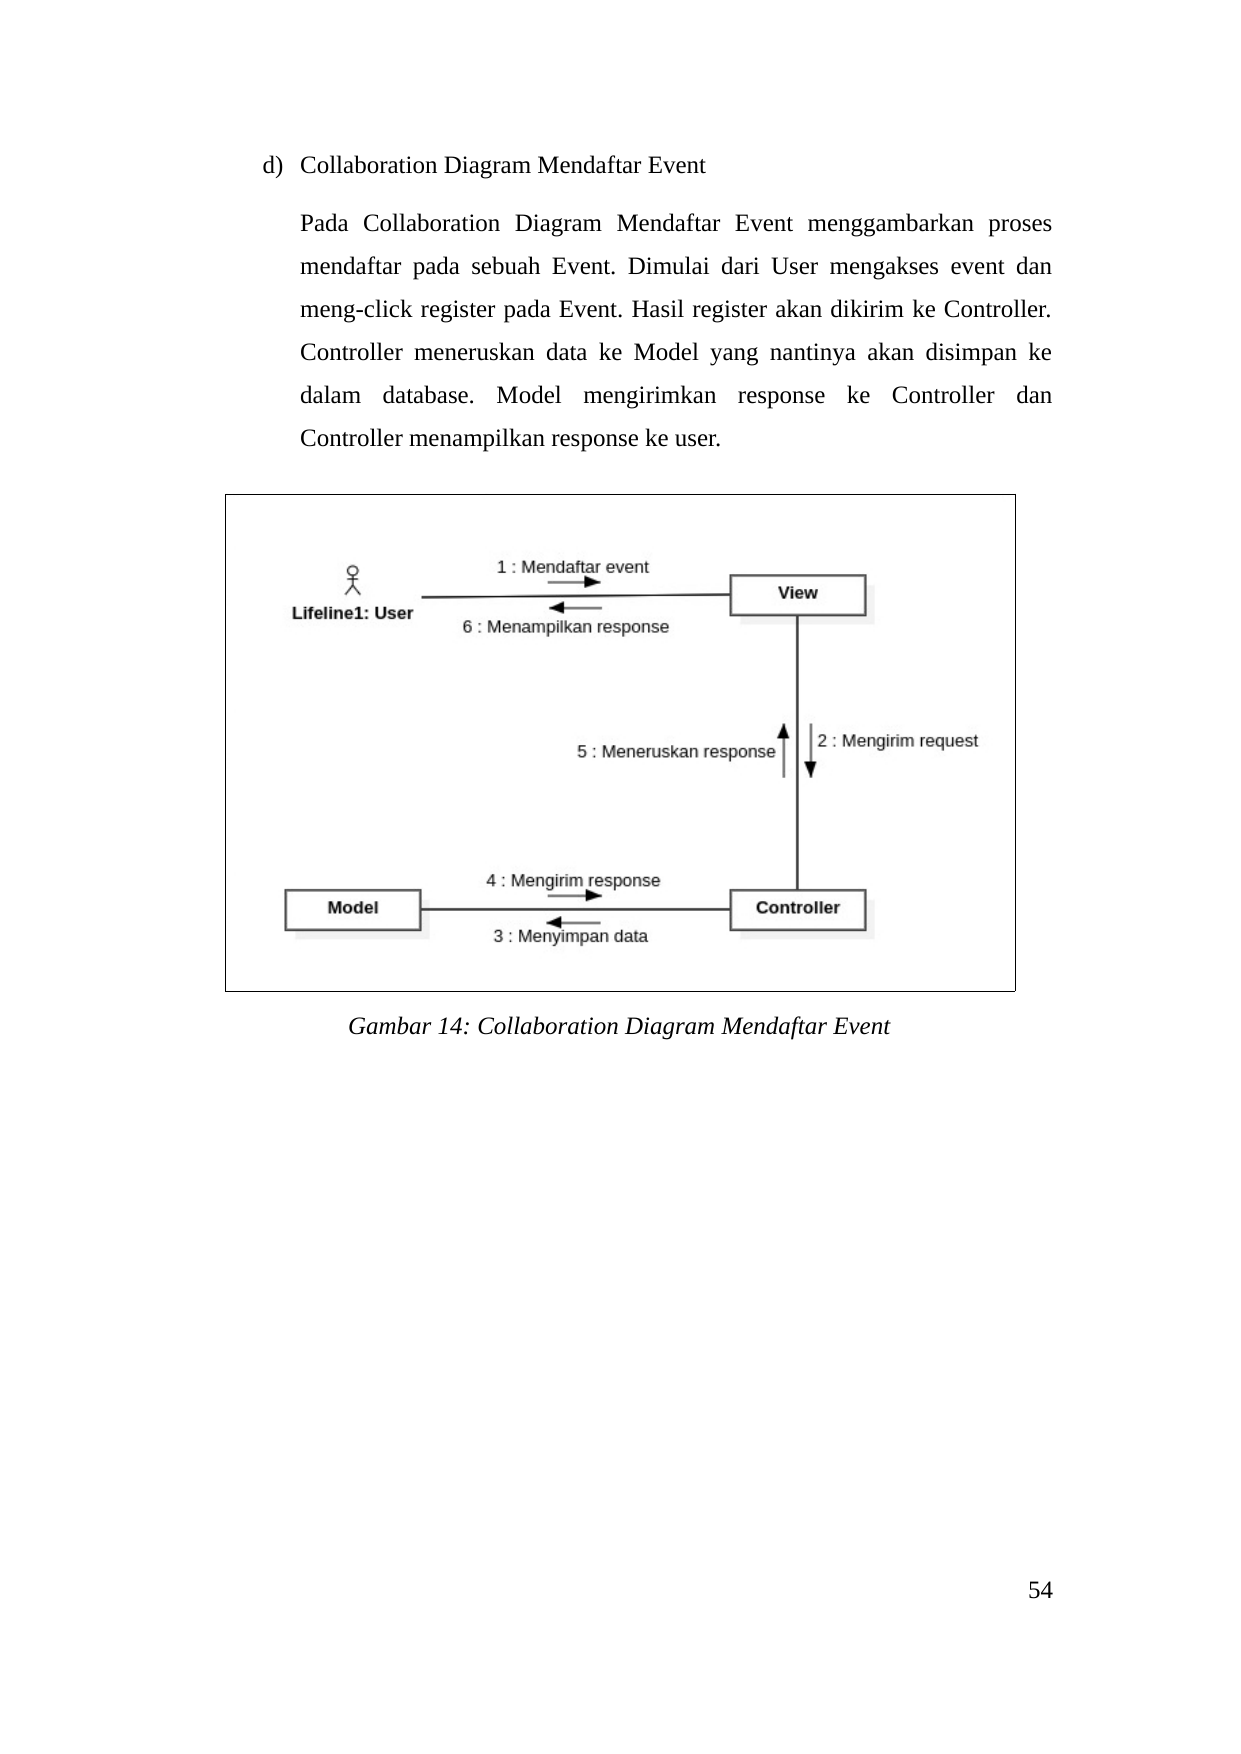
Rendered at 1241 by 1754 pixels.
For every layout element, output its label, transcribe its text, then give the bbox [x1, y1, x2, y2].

list Pada Collaboration Diagram Mendaftar Event menggambarkan proses mendaftar pada sebuah Event. Dimulai dari User mengakses event dan meng-click register pada Event. Hasil register akan dikirim ke Controller. Controller meneruskan data ke Model yang nantinya akan disimpan ke dalam database. Model mengirimkan response ke Controller dan Controller menampilkan response ke user. [262, 208, 1053, 452]
picture [226, 495, 1015, 991]
list Collaboration Diagram Mendaftar Event [262, 150, 1053, 179]
list Gambar 14: Collaboration Diagram Mendaftar Event [225, 992, 1015, 1039]
